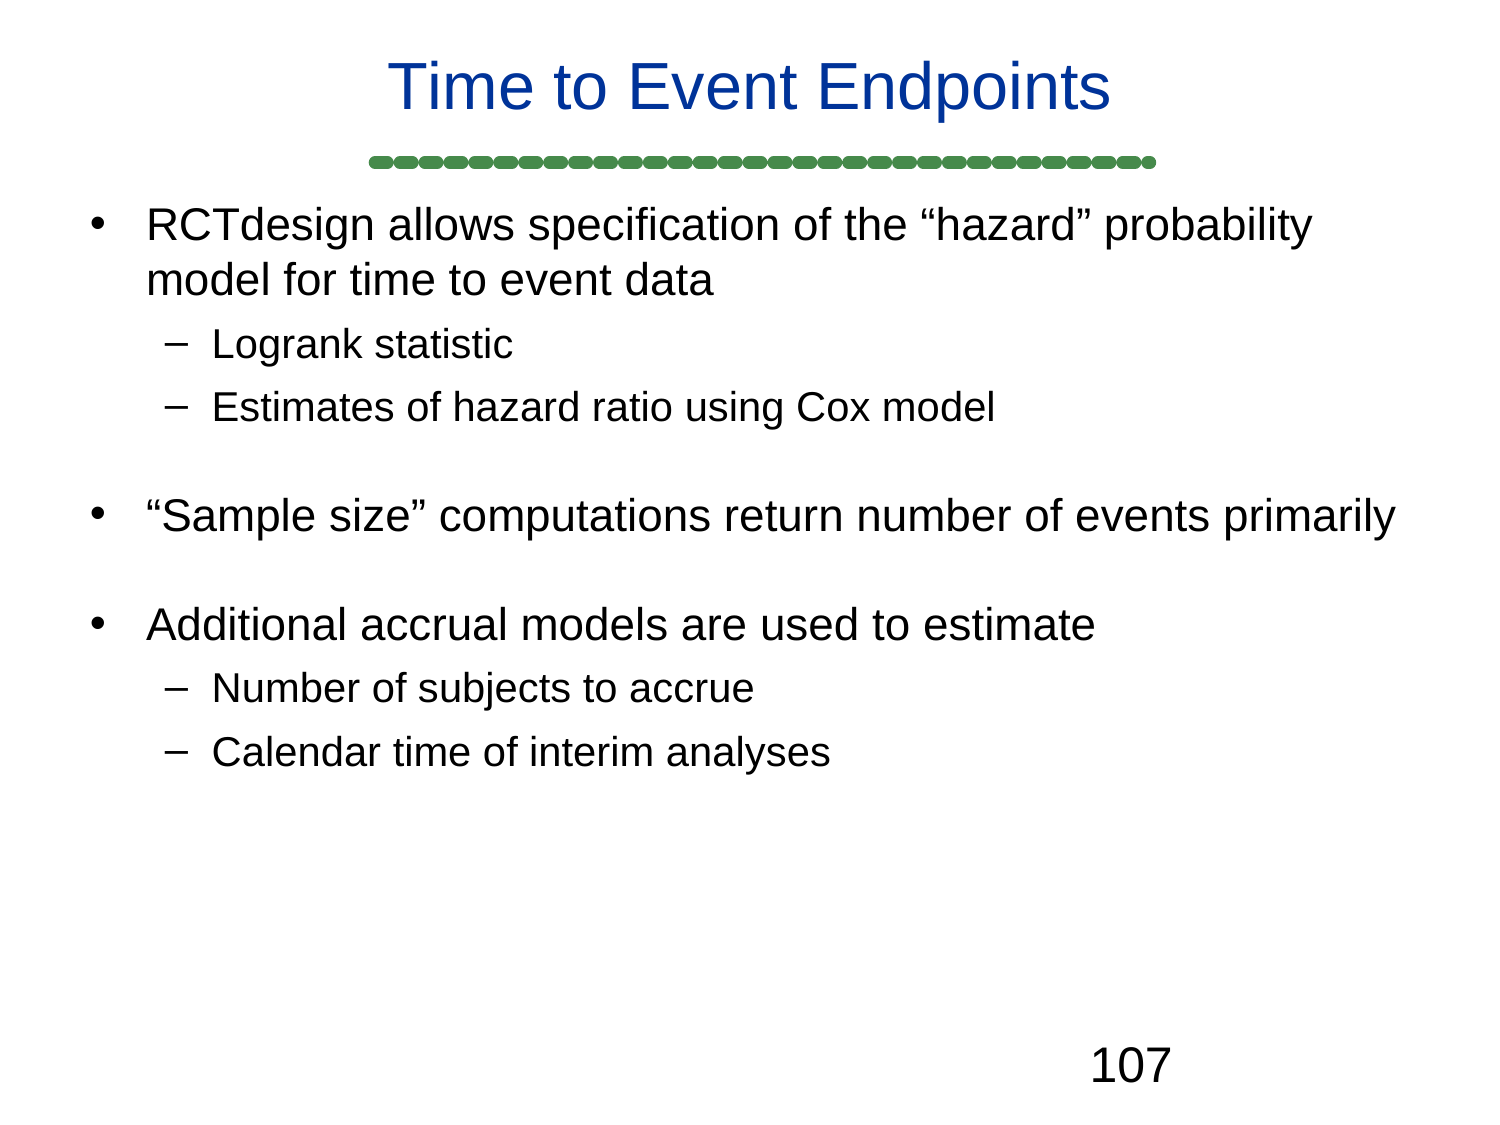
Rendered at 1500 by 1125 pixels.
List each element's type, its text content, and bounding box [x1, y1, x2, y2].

title Time to Event Endpoints [37, 24, 1463, 141]
list RCTdesign allows specification of the “hazard” probability model for time to event data Logrank statistic Estimates of hazard ratio using Cox model “Sample size” computations return number of events primarily Additional accrual models are used to estimate Number of subjects to accrue Calendar time of interim analyses [75, 187, 1426, 1050]
